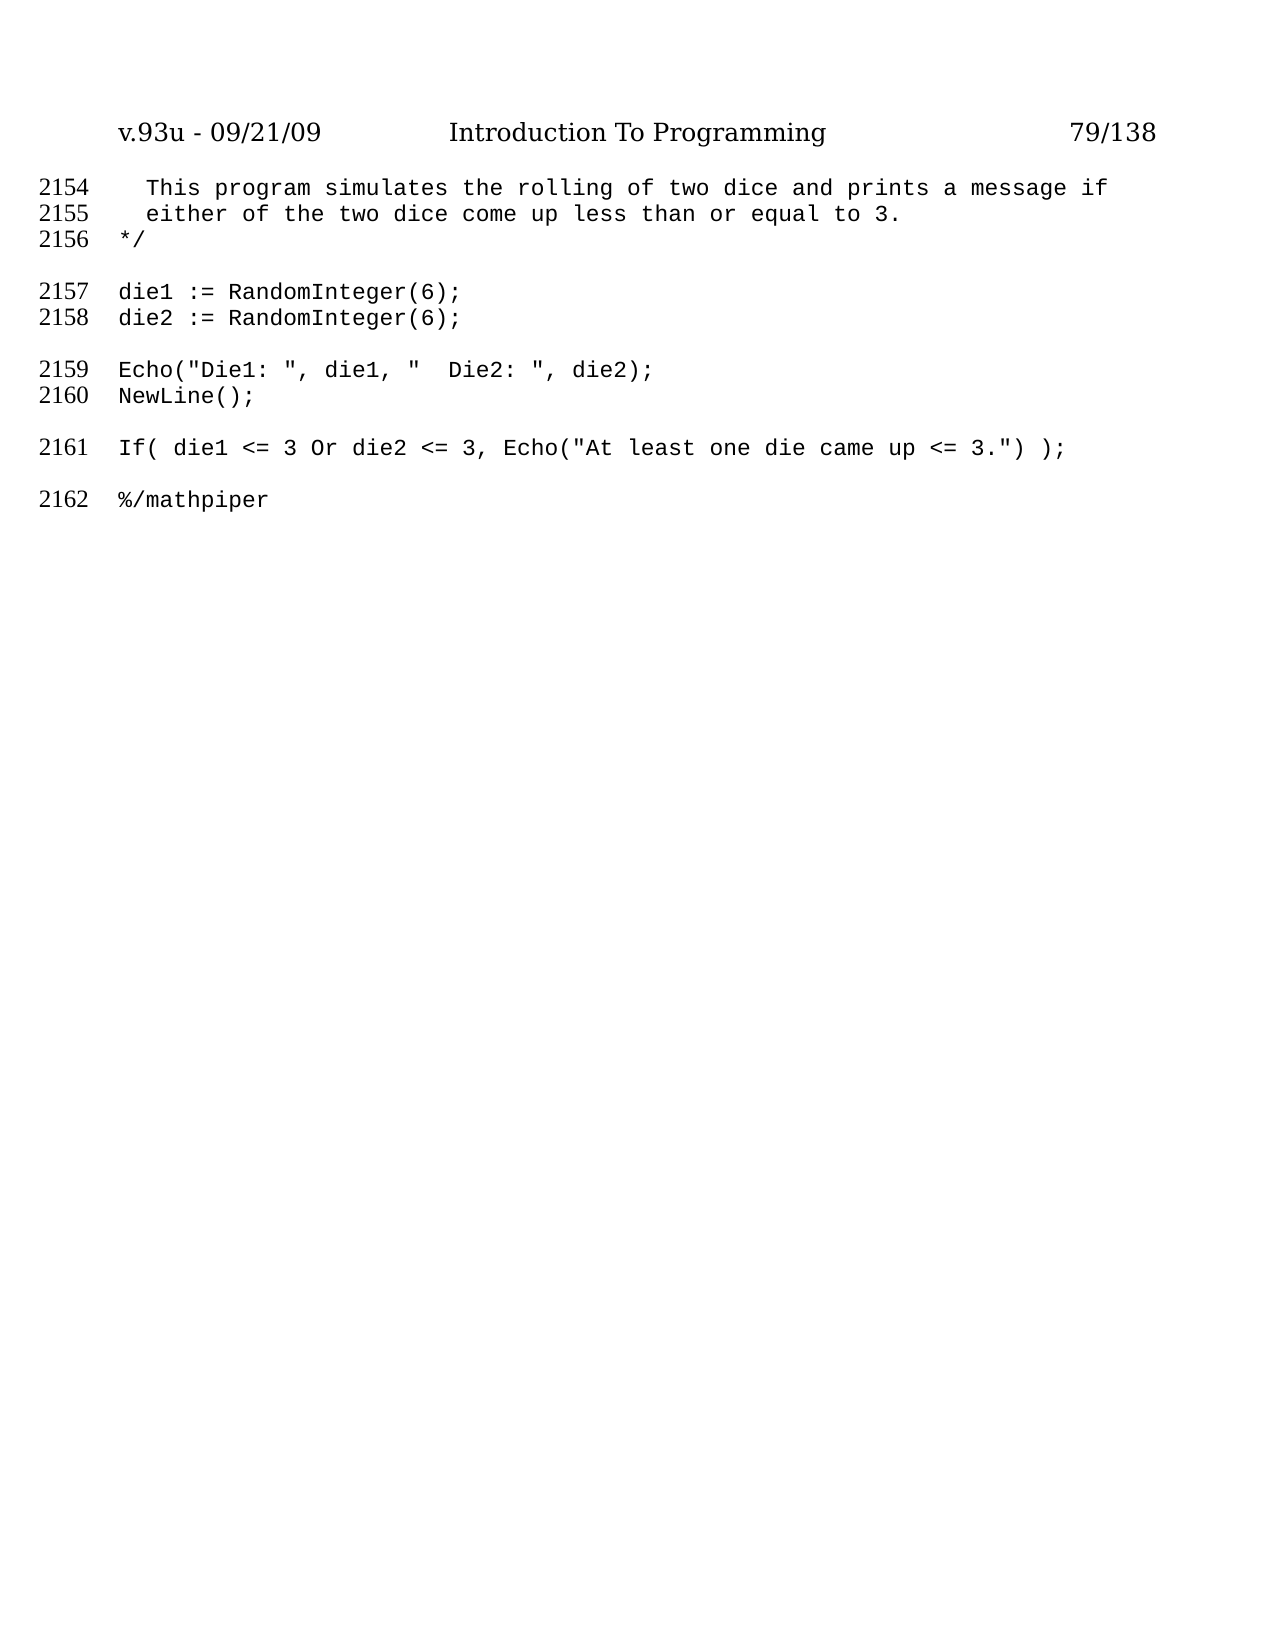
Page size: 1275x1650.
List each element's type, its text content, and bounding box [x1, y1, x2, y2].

text */ [118, 229, 1157, 254]
text either of the two dice come up less than or equal to 3. [118, 203, 1157, 229]
text %/mathpiper [118, 488, 1157, 514]
text NewLine(); [118, 384, 1157, 410]
text This program simulates the rolling of two dice and prints a message if [118, 177, 1157, 203]
text die2 := RandomInteger(6); [118, 306, 1157, 332]
text die1 := RandomInteger(6); [118, 281, 1157, 306]
text If( die1 <= 3 Or die2 <= 3, Echo("At least one die came up <= 3.") ); [118, 436, 1157, 462]
text Echo("Die1: ", die1, " Die2: ", die2); [118, 358, 1157, 384]
